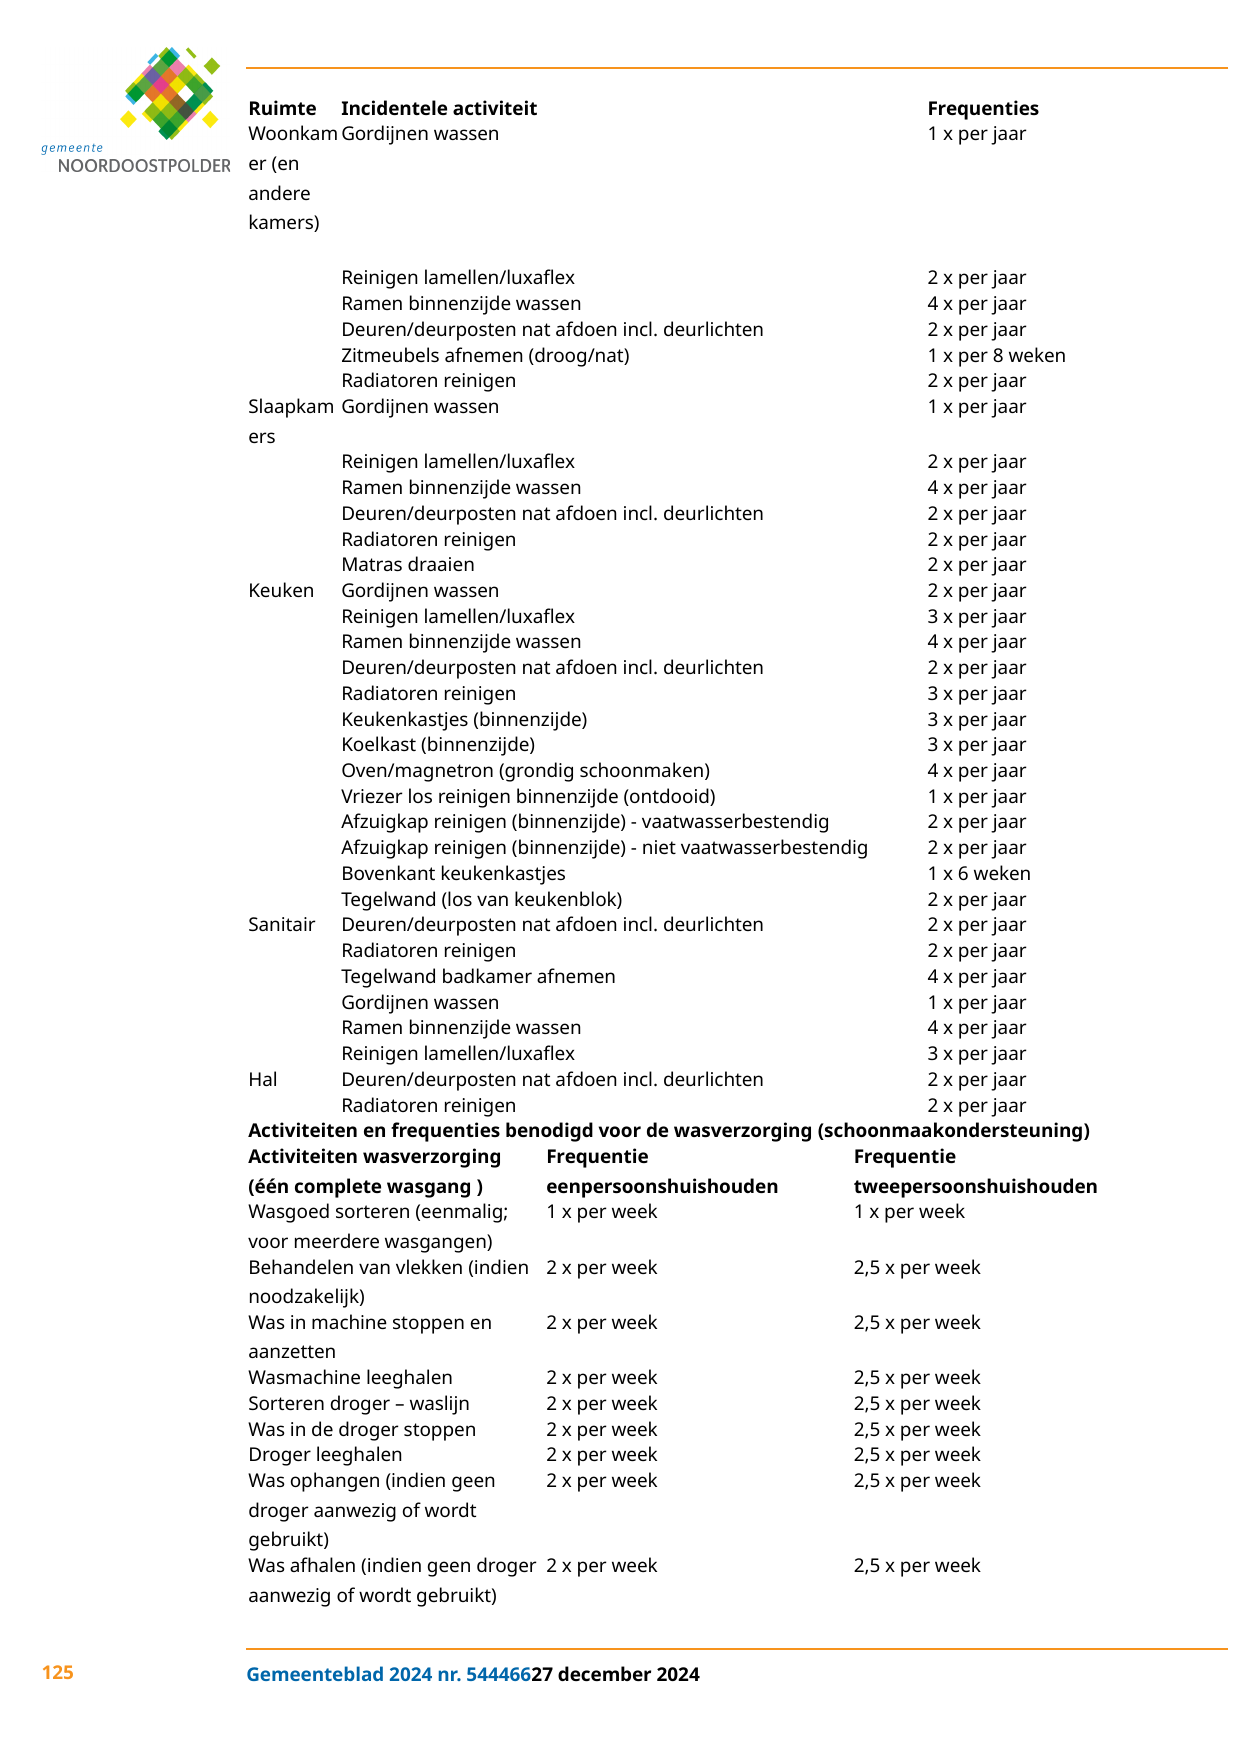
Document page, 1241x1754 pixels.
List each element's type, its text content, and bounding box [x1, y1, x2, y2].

table_cell [248, 342, 341, 367]
table_cell Ramen binnenzijde wassen [341, 290, 927, 316]
table_cell [248, 265, 341, 290]
table_cell 2 x per jaar [927, 316, 1152, 342]
table_cell 2 x per jaar [927, 577, 1152, 603]
table_cell 1 x per week [546, 1199, 853, 1254]
table_cell 2 x per jaar [927, 551, 1152, 577]
table_cell 2 x per jaar [927, 368, 1152, 393]
table_cell 2,5 x per week [854, 1365, 1152, 1390]
table_cell 2 x per week [546, 1416, 853, 1442]
table_cell 2 x per week [546, 1468, 853, 1552]
table_cell Wasmachine leeghalen [248, 1365, 546, 1390]
table_cell Was in de droger stoppen [248, 1416, 546, 1442]
table_cell 2 x per jaar [927, 1066, 1152, 1092]
table_cell Ramen binnenzijde wassen [341, 474, 927, 500]
table_cell Keuken [248, 577, 341, 603]
table_cell 2 x per jaar [927, 938, 1152, 963]
table_cell 4 x per jaar [927, 629, 1152, 654]
table_cell [248, 290, 341, 316]
table_cell Radiatoren reinigen [341, 680, 927, 706]
table_cell 2,5 x per week [854, 1309, 1152, 1364]
table_cell Tegelwand (los van keukenblok) [341, 886, 927, 912]
table_cell [248, 886, 341, 912]
table_cell 1 x per 8 weken [927, 342, 1152, 367]
table_cell Was afhalen (indien geen droger aanwezig of wordt gebruikt) [248, 1552, 546, 1608]
table_cell Was ophangen (indien geen droger aanwezig of wordt gebruikt) [248, 1468, 546, 1552]
table_cell Sorteren droger – waslijn [248, 1390, 546, 1416]
table_cell [248, 551, 341, 577]
table_cell 2 x per week [546, 1309, 853, 1364]
table_cell 1 x per jaar [927, 783, 1152, 809]
table_cell Woonkamer (en andere kamers) [248, 121, 341, 264]
table_cell Activiteiten wasverzorging (één complete wasgang ) [248, 1143, 546, 1198]
table_cell [248, 732, 341, 757]
table_cell Ramen binnenzijde wassen [341, 1015, 927, 1040]
table_cell [248, 654, 341, 680]
table_cell 2 x per week [546, 1390, 853, 1416]
table_cell [248, 1015, 341, 1040]
table_cell [248, 603, 341, 629]
table_cell Oven/magnetron (grondig schoonmaken) [341, 757, 927, 783]
table_cell [248, 757, 341, 783]
table_cell Gordijnen wassen [341, 121, 927, 264]
table_cell 1 x per jaar [927, 393, 1152, 448]
table_cell Afzuigkap reinigen (binnenzijde) - niet vaatwasserbestendig [341, 835, 927, 860]
table_cell Matras draaien [341, 551, 927, 577]
table_cell Bovenkant keukenkastjes [341, 860, 927, 886]
table_cell Koelkast (binnenzijde) [341, 732, 927, 757]
table_cell Gordijnen wassen [341, 577, 927, 603]
table_cell [248, 629, 341, 654]
table_cell [248, 1040, 341, 1066]
table_cell Frequentie eenpersoonshuishouden [546, 1143, 853, 1198]
table_cell Deuren/deurposten nat afdoen incl. deurlichten [341, 316, 927, 342]
table_cell [248, 860, 341, 886]
table_cell 3 x per jaar [927, 732, 1152, 757]
table_cell Was in machine stoppen en aanzetten [248, 1309, 546, 1364]
table_cell 2 x per jaar [927, 654, 1152, 680]
table_cell 1 x per jaar [927, 121, 1152, 264]
table_cell 1 x per jaar [927, 989, 1152, 1014]
table_cell 2 x per week [546, 1254, 853, 1309]
table_cell [248, 835, 341, 860]
table_cell 2,5 x per week [854, 1552, 1152, 1608]
table_cell 2 x per jaar [927, 912, 1152, 937]
table_cell Tegelwand badkamer afnemen [341, 963, 927, 989]
table_cell Hal [248, 1066, 341, 1092]
table_cell [248, 706, 341, 732]
table_cell Gordijnen wassen [341, 393, 927, 448]
table_cell [248, 783, 341, 809]
table_cell 2 x per jaar [927, 265, 1152, 290]
table_cell 2,5 x per week [854, 1442, 1152, 1467]
table_cell Ramen binnenzijde wassen [341, 629, 927, 654]
table_cell Vriezer los reinigen binnenzijde (ontdooid) [341, 783, 927, 809]
table_cell Radiatoren reinigen [341, 1092, 927, 1117]
table_cell Ruimte [248, 95, 341, 121]
table_cell 2 x per week [546, 1552, 853, 1608]
table_cell Behandelen van vlekken (indien noodzakelijk) [248, 1254, 546, 1309]
table_cell Deuren/deurposten nat afdoen incl. deurlichten [341, 500, 927, 526]
table_cell [248, 989, 341, 1014]
table_cell Droger leeghalen [248, 1442, 546, 1467]
table_cell 1 x per week [854, 1199, 1152, 1254]
table_cell Zitmeubels afnemen (droog/nat) [341, 342, 927, 367]
table_cell Reinigen lamellen/luxaflex [341, 265, 927, 290]
table_cell [248, 1092, 341, 1117]
table_cell Radiatoren reinigen [341, 368, 927, 393]
table_cell Sanitair [248, 912, 341, 937]
table_cell 2 x per jaar [927, 886, 1152, 912]
table_cell 4 x per jaar [927, 963, 1152, 989]
table_cell 4 x per jaar [927, 290, 1152, 316]
table_cell 2,5 x per week [854, 1254, 1152, 1309]
table_cell 2,5 x per week [854, 1390, 1152, 1416]
table_cell [248, 526, 341, 551]
table_cell [248, 938, 341, 963]
table_cell 3 x per jaar [927, 680, 1152, 706]
table_cell Activiteiten en frequenties benodigd voor de wasverzorging (schoonmaakondersteuning) [248, 1118, 1152, 1143]
table_cell [248, 500, 341, 526]
table_cell Gordijnen wassen [341, 989, 927, 1014]
table_cell Radiatoren reinigen [341, 938, 927, 963]
table_cell [248, 316, 341, 342]
table_cell Incidentele activiteit [341, 95, 927, 121]
table_cell Wasgoed sorteren (eenmalig; voor meerdere wasgangen) [248, 1199, 546, 1254]
table_cell 2,5 x per week [854, 1416, 1152, 1442]
table_cell 4 x per jaar [927, 757, 1152, 783]
table_cell Radiatoren reinigen [341, 526, 927, 551]
table_cell [248, 809, 341, 834]
table_cell 2 x per week [546, 1442, 853, 1467]
table_cell Reinigen lamellen/luxaflex [341, 449, 927, 474]
table_cell 2 x per jaar [927, 809, 1152, 834]
table_cell Frequentie tweepersoonshuishouden [854, 1143, 1152, 1198]
table_cell [248, 449, 341, 474]
table_cell 4 x per jaar [927, 474, 1152, 500]
table_cell 2 x per jaar [927, 526, 1152, 551]
table_cell [248, 474, 341, 500]
table_cell [248, 680, 341, 706]
table_cell 3 x per jaar [927, 1040, 1152, 1066]
table_cell Afzuigkap reinigen (binnenzijde) - vaatwasserbestendig [341, 809, 927, 834]
table_cell Deuren/deurposten nat afdoen incl. deurlichten [341, 912, 927, 937]
table_cell Keukenkastjes (binnenzijde) [341, 706, 927, 732]
table_cell 3 x per jaar [927, 706, 1152, 732]
table_cell 3 x per jaar [927, 603, 1152, 629]
table_cell Slaapkamers [248, 393, 341, 448]
table_cell 2 x per week [546, 1365, 853, 1390]
table_cell [248, 368, 341, 393]
table_cell [248, 963, 341, 989]
table_cell Frequenties [927, 95, 1152, 121]
table_cell Deuren/deurposten nat afdoen incl. deurlichten [341, 1066, 927, 1092]
table_cell 4 x per jaar [927, 1015, 1152, 1040]
table_cell Reinigen lamellen/luxaflex [341, 603, 927, 629]
table_cell 2 x per jaar [927, 835, 1152, 860]
table_cell 2 x per jaar [927, 449, 1152, 474]
table_cell 2 x per jaar [927, 1092, 1152, 1117]
picture [41, 47, 231, 172]
table_cell 2,5 x per week [854, 1468, 1152, 1552]
table_cell 2 x per jaar [927, 500, 1152, 526]
table_cell Reinigen lamellen/luxaflex [341, 1040, 927, 1066]
table_cell Deuren/deurposten nat afdoen incl. deurlichten [341, 654, 927, 680]
table_cell 1 x 6 weken [927, 860, 1152, 886]
